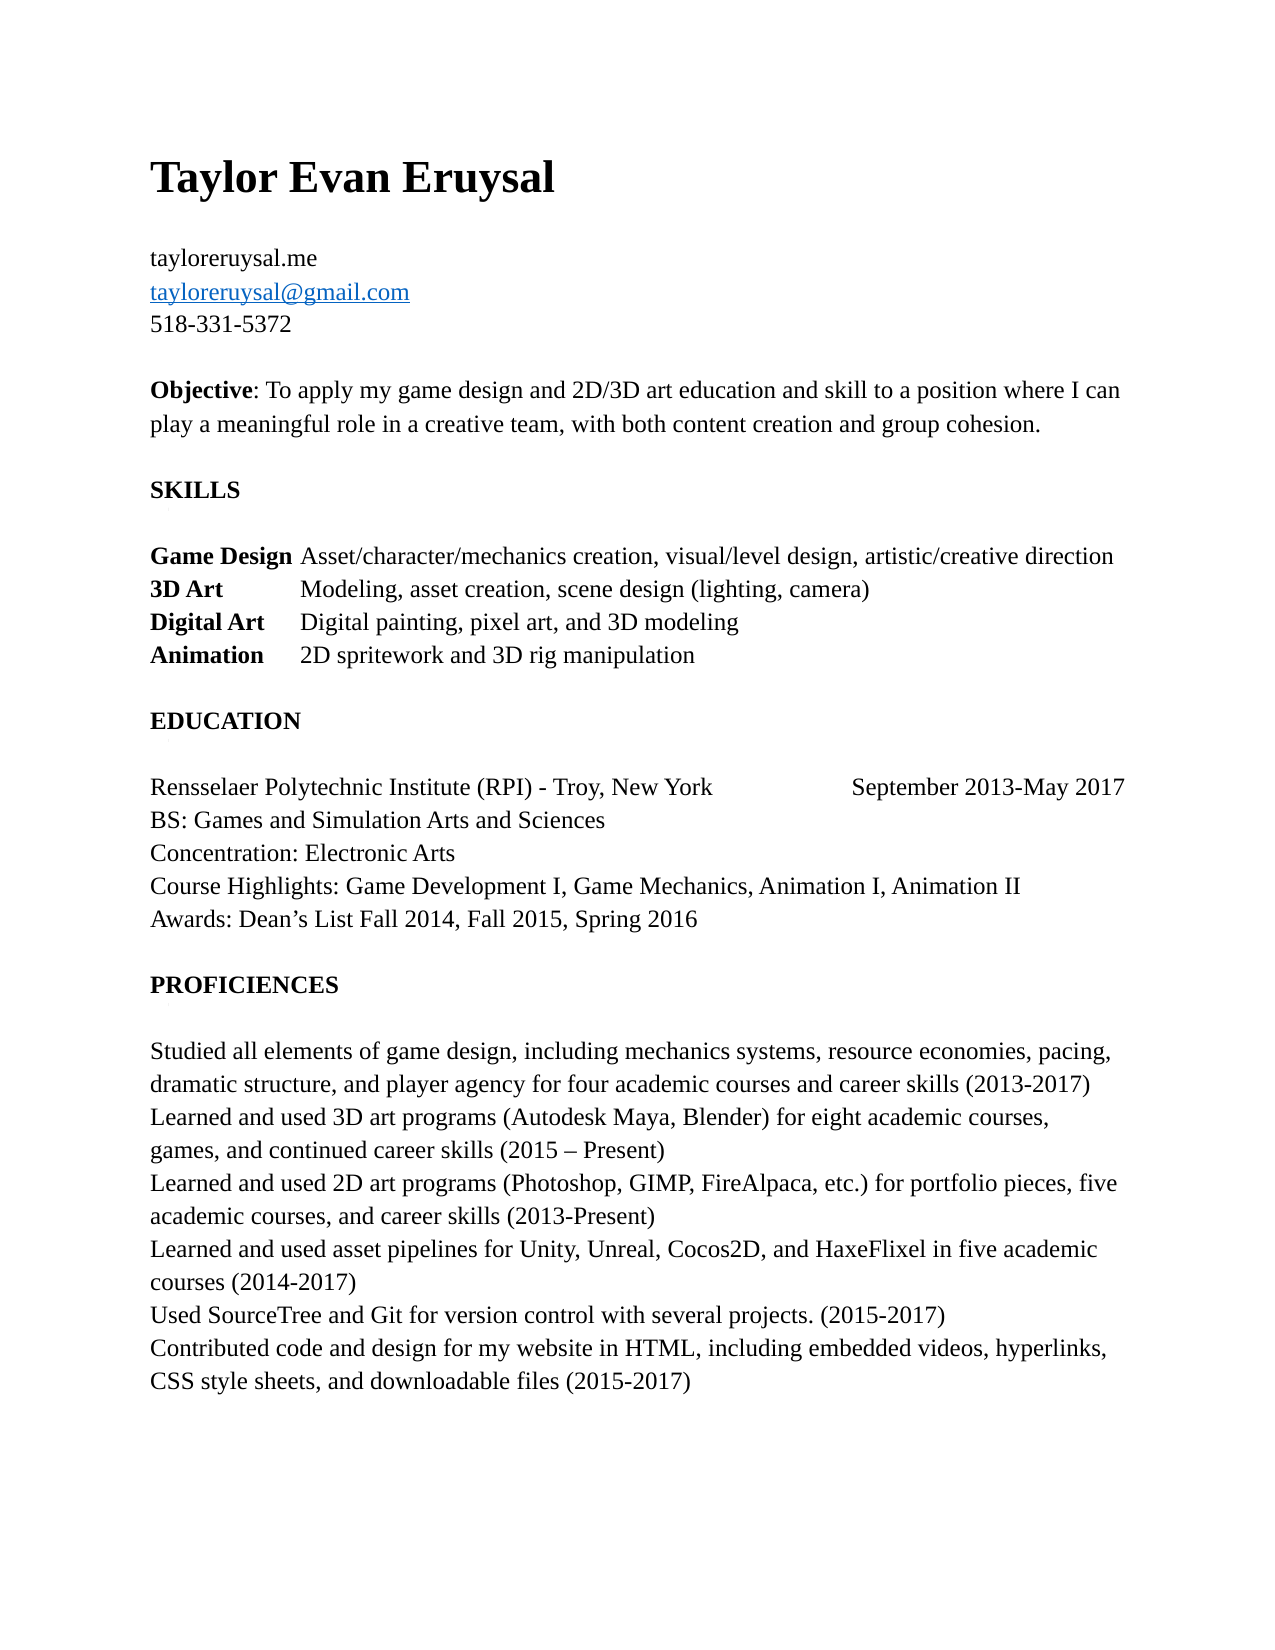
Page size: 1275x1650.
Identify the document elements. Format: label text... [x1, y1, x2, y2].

text 518-331-5372 [150, 309, 1125, 338]
text Game Design Asset/character/mechanics creation, visual/level design, artistic/creative direction 3D Art Modeling, asset creation, scene design (lighting, camera) Digital Art Digital painting, pixel art, and 3D modeling [150, 541, 1125, 636]
text Learned and used asset pipelines for Unity, Unreal, Cocos2D, and HaxeFlixel in five academic courses (2014-2017) [150, 1234, 1125, 1296]
text EDUCATION [150, 706, 1125, 734]
text Rensselaer Polytechnic Institute (RPI) - Troy, New York September 2013-May 2017 [150, 772, 1125, 801]
text Concentration: Electronic Arts [150, 838, 1125, 867]
text PROFICIENCES [150, 970, 1125, 999]
text Awards: Dean’s List Fall 2014, Fall 2015, Spring 2016 [150, 904, 1125, 933]
text BS: Games and Simulation Arts and Sciences [150, 805, 1125, 834]
text tayloreruysal.me [150, 243, 1125, 272]
text tayloreruysal@gmail.com [150, 277, 1125, 305]
text Course Highlights: Game Development I, Game Mechanics, Animation I, Animation II [150, 871, 1125, 900]
text Used SourceTree and Git for version control with several projects. (2015-2017) [150, 1300, 1125, 1329]
text SKILLS [150, 475, 1125, 503]
text Taylor Evan Eruysal [150, 150, 1125, 203]
text Objective: To apply my game design and 2D/3D art education and skill to a position where I can play a meaningful role in a creative team, with both content creation and group cohesion. [150, 376, 1125, 437]
text Learned and used 2D art programs (Photoshop, GIMP, FireAlpaca, etc.) for portfolio pieces, five academic courses, and career skills (2013-Present) [150, 1168, 1125, 1230]
text Animation 2D spritework and 3D rig manipulation [150, 640, 1125, 668]
text Studied all elements of game design, including mechanics systems, resource economies, pacing, dramatic structure, and player agency for four academic courses and career skills (2013-2017) Learned and used 3D art programs (Autodesk Maya, Blender) for eight academic courses, games, and continued career skills (2015 – Present) [150, 1003, 1125, 1164]
text Contributed code and design for my website in HTML, including embedded videos, hyperlinks, CSS style sheets, and downloadable files (2015-2017) [150, 1333, 1125, 1395]
